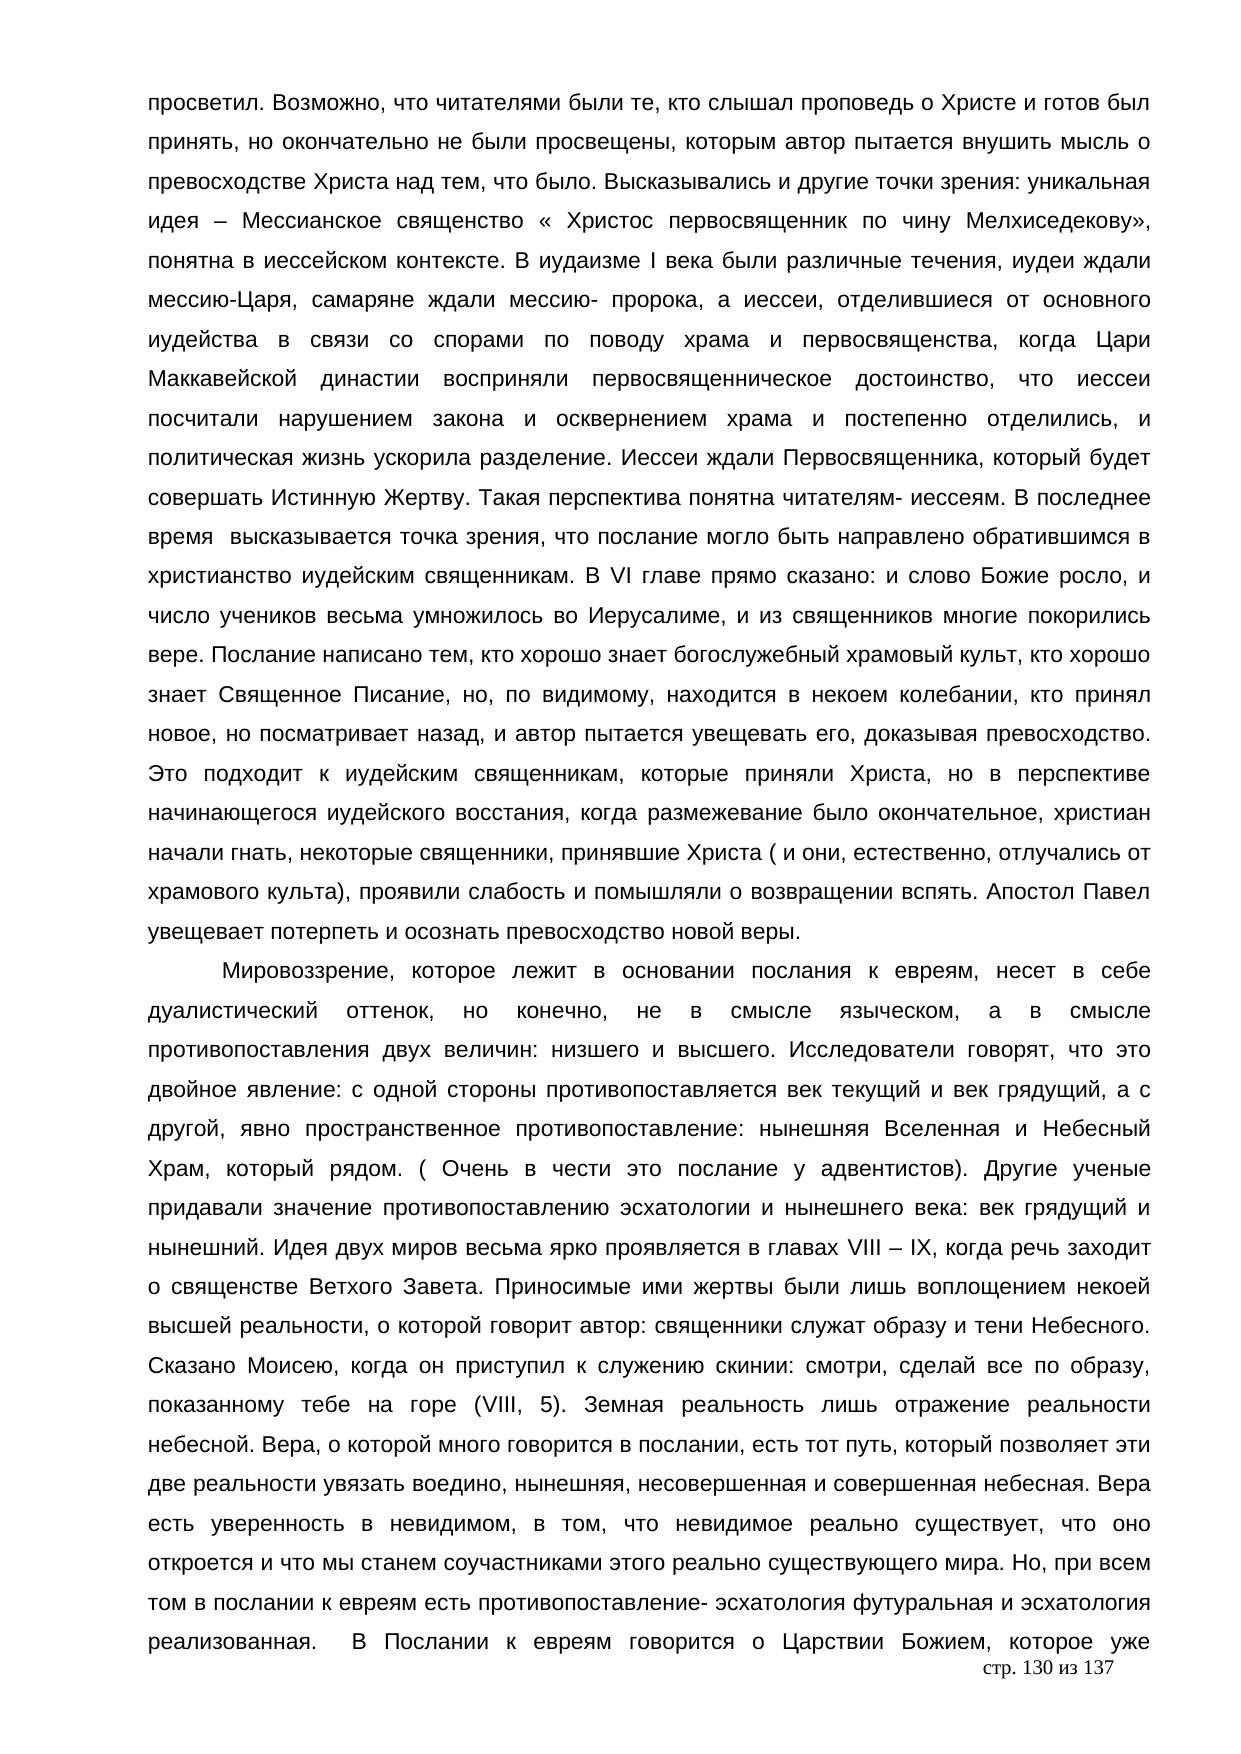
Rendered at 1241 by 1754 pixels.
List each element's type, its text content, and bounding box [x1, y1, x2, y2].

text просветил. Возможно, что читателями были те, кто слышал проповедь о Христе и готов был принять, но окончательно не были просвещены, которым автор пытается внушить мысль о превосходстве Христа над тем, что было. Высказывались и другие точки зрения: уникальная идея – Мессианское священство « Христос первосвященник по чину Мелхиседекову», понятна в иессейском контексте. В иудаизме I века были различные течения, иудеи ждали мессию-Царя, самаряне ждали мессию- пророка, а иессеи, отделившиеся от основного иудейства в связи со спорами по поводу храма и первосвященства, когда Цари Маккавейской династии восприняли первосвященническое достоинство, что иессеи посчитали нарушением закона и осквернением храма и постепенно отделились, и политическая жизнь ускорила разделение. Иессеи ждали Первосвященника, который будет совершать Истинную Жертву. Такая перспектива понятна читателям- иессеям. В последнее время высказывается точка зрения, что послание могло быть направлено обратившимся в христианство иудейским священникам. В VI главе прямо сказано: и слово Божие росло, и число учеников весьма умножилось во Иерусалиме, и из священников многие покорились вере. Послание написано тем, кто хорошо знает богослужебный храмовый культ, кто хорошо знает Священное Писание, но, по видимому, находится в некоем колебании, кто принял новое, но посматривает назад, и автор пытается увещевать его, доказывая превосходство. Это подходит к иудейским священникам, которые приняли Христа, но в перспективе начинающегося иудейского восстания, когда размежевание было окончательное, христиан начали гнать, некоторые священники, принявшие Христа ( и они, естественно, отлучались от храмового культа), проявили слабость и помышляли о возвращении вспять. Апостол Павел увещевает потерпеть и осознать превосходство новой веры. [148, 89, 1152, 944]
text Мировоззрение, которое лежит в основании послания к евреям, несет в себе дуалистический оттенок, но конечно, не в смысле языческом, а в смысле противопоставления двух величин: низшего и высшего. Исследователи говорят, что это двойное явление: с одной стороны противопоставляется век текущий и век грядущий, а с другой, явно пространственное противопоставление: нынешняя Вселенная и Небесный Храм, который рядом. ( Очень в чести это послание у адвентистов). Другие ученые придавали значение противопоставлению эсхатологии и нынешнего века: век грядущий и нынешний. Идея двух миров весьма ярко проявляется в главах VIII – IX, когда речь заходит о священстве Ветхого Завета. Приносимые ими жертвы были лишь воплощением некоей высшей реальности, о которой говорит автор: священники служат образу и тени Небесного. Сказано Моисею, когда он приступил к служению скинии: смотри, сделай все по образу, показанному тебе на горе (VIII, 5). Земная реальность лишь отражение реальности небесной. Вера, о которой много говорится в послании, есть тот путь, который позволяет эти две реальности увязать воедино, нынешняя, несовершенная и совершенная небесная. Вера есть уверенность в невидимом, в том, что невидимое реально существует, что оно откроется и что мы станем соучастниками этого реально существующего мира. Но, при всем том в послании к евреям есть противопоставление- эсхатология футуральная и эсхатология реализованная. В Послании к евреям говорится о Царствии Божием, которое уже [148, 957, 1152, 1655]
